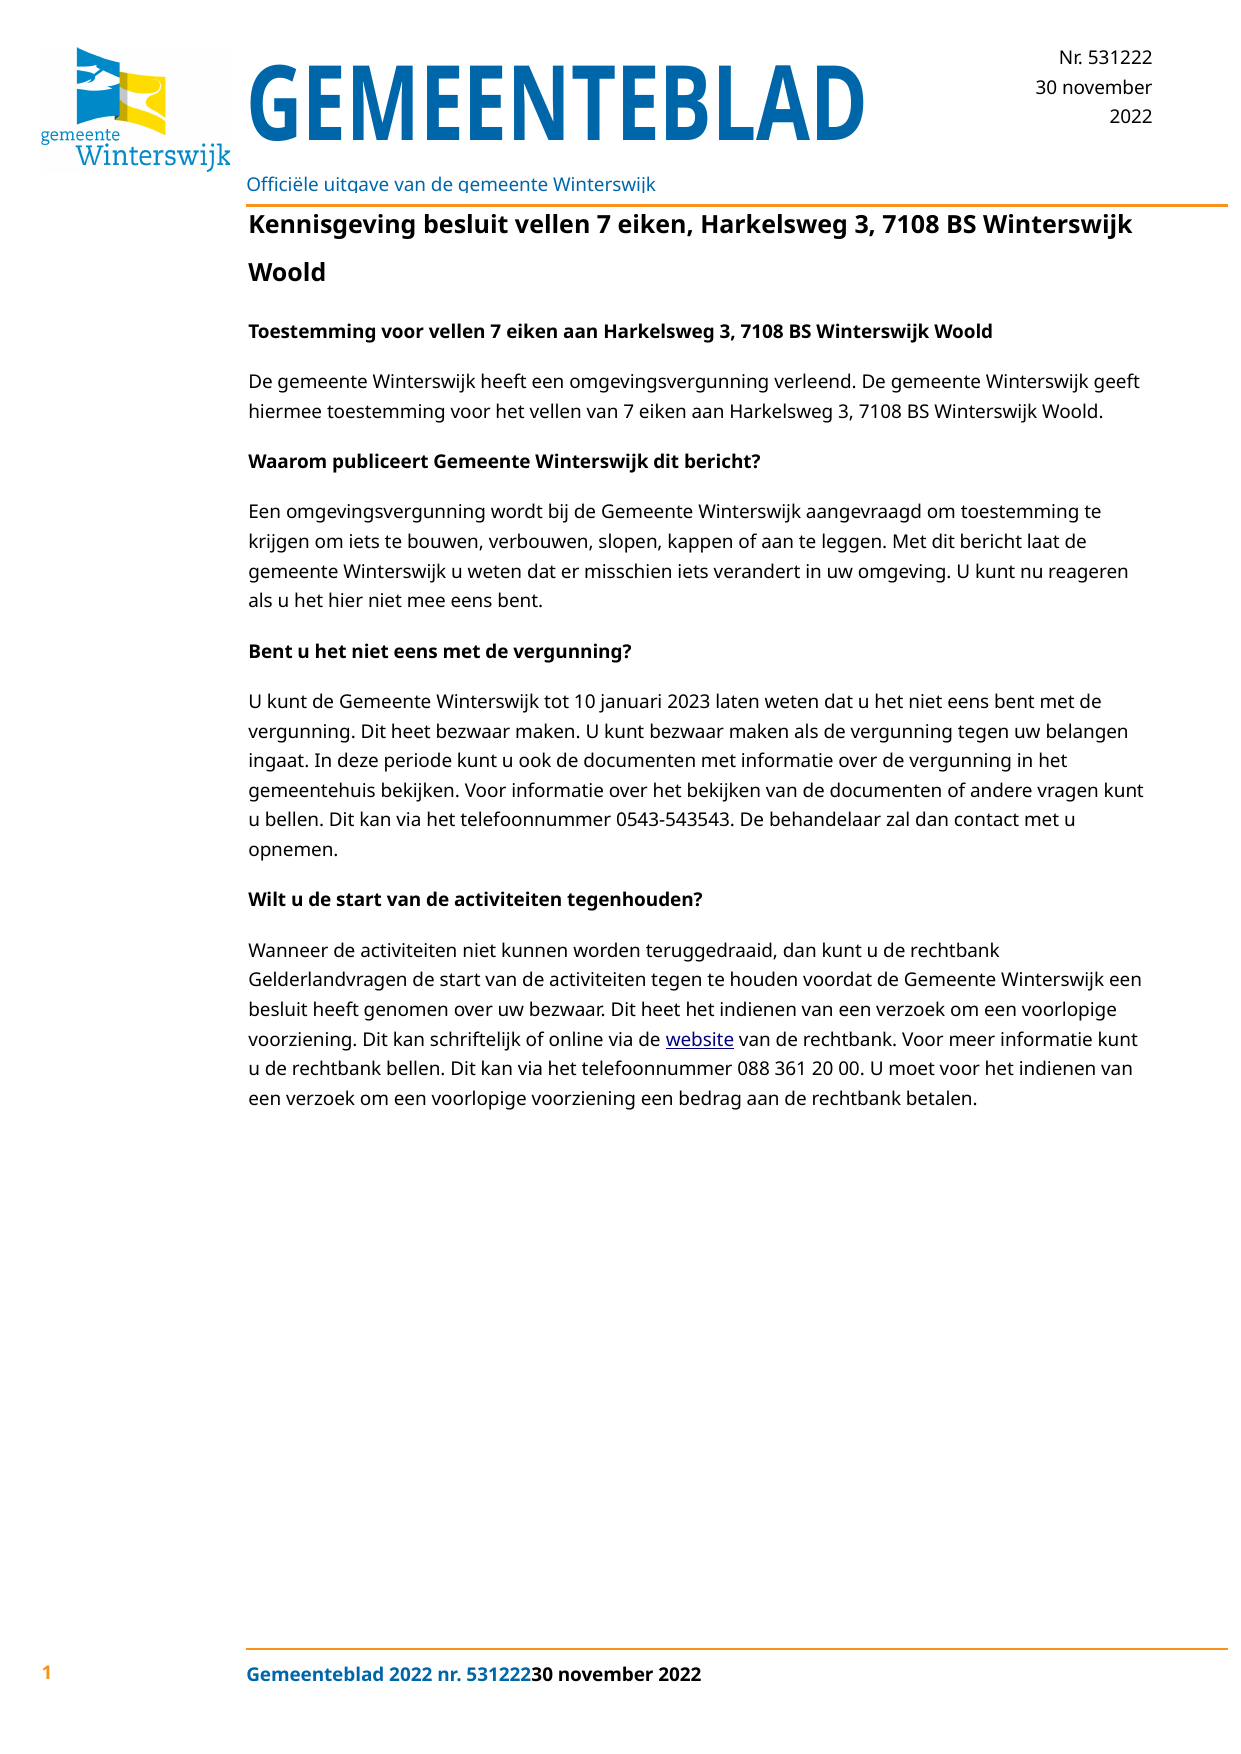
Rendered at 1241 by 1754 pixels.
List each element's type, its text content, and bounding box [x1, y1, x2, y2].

text Kennisgeving besluit vellen 7 eiken, Harkelsweg 3, 7108 BS Winterswijk Woold [248, 207, 1152, 288]
picture [225, 153, 231, 162]
text U kunt de Gemeente Winterswijk tot 10 januari 2023 laten weten dat u het niet eens bent met de vergunning. Dit heet bezwaar maken. U kunt bezwaar maken als de vergunning tegen uw belangen ingaat. In deze periode kunt u ook de documenten met informatie over de vergunning in het gemeentehuis bekijken. Voor informatie over het bekijken van de documenten of andere vragen kunt u bellen. Dit kan via het telefoonnummer 0543-543543. De behandelaar zal dan contact met u opnemen. [248, 688, 1152, 862]
text Toestemming voor vellen 7 eiken aan Harkelsweg 3, 7108 BS Winterswijk Woold [248, 318, 1152, 344]
text Een omgevingsvergunning wordt bij de Gemeente Winterswijk aangevraagd om toestemming te krijgen om iets te bouwen, verbouwen, slopen, kappen of aan te leggen. Met dit bericht laat de gemeente Winterswijk u weten dat er misschien iets verandert in uw omgeving. U kunt nu reageren als u het hier niet mee eens bent. [248, 499, 1152, 613]
text Wilt u de start van de activiteiten tegenhouden? [248, 887, 1152, 912]
text Waarom publiceert Gemeente Winterswijk dit bericht? [248, 448, 1152, 474]
text Wanneer de activiteiten niet kunnen worden teruggedraaid, dan kunt u de rechtbank Gelderlandvragen de start van de activiteiten tegen te houden voordat de Gemeente Winterswijk een besluit heeft genomen over uw bezwaar. Dit heet het indienen van een verzoek om een voorlopige voorziening. Dit kan schriftelijk of online via de website van de rechtbank. Voor meer informatie kunt u de rechtbank bellen. Dit kan via het telefoonnummer 088 361 20 00. U moet voor het indienen van een verzoek om een voorlopige voorziening een bedrag aan de rechtbank betalen. [248, 937, 1152, 1111]
picture [41, 47, 231, 172]
text De gemeente Winterswijk heeft een omgevingsvergunning verleend. De gemeente Winterswijk geeft hiermee toestemming voor het vellen van 7 eiken aan Harkelsweg 3, 7108 BS Winterswijk Woold. [248, 368, 1152, 424]
text Bent u het niet eens met de vergunning? [248, 638, 1152, 664]
